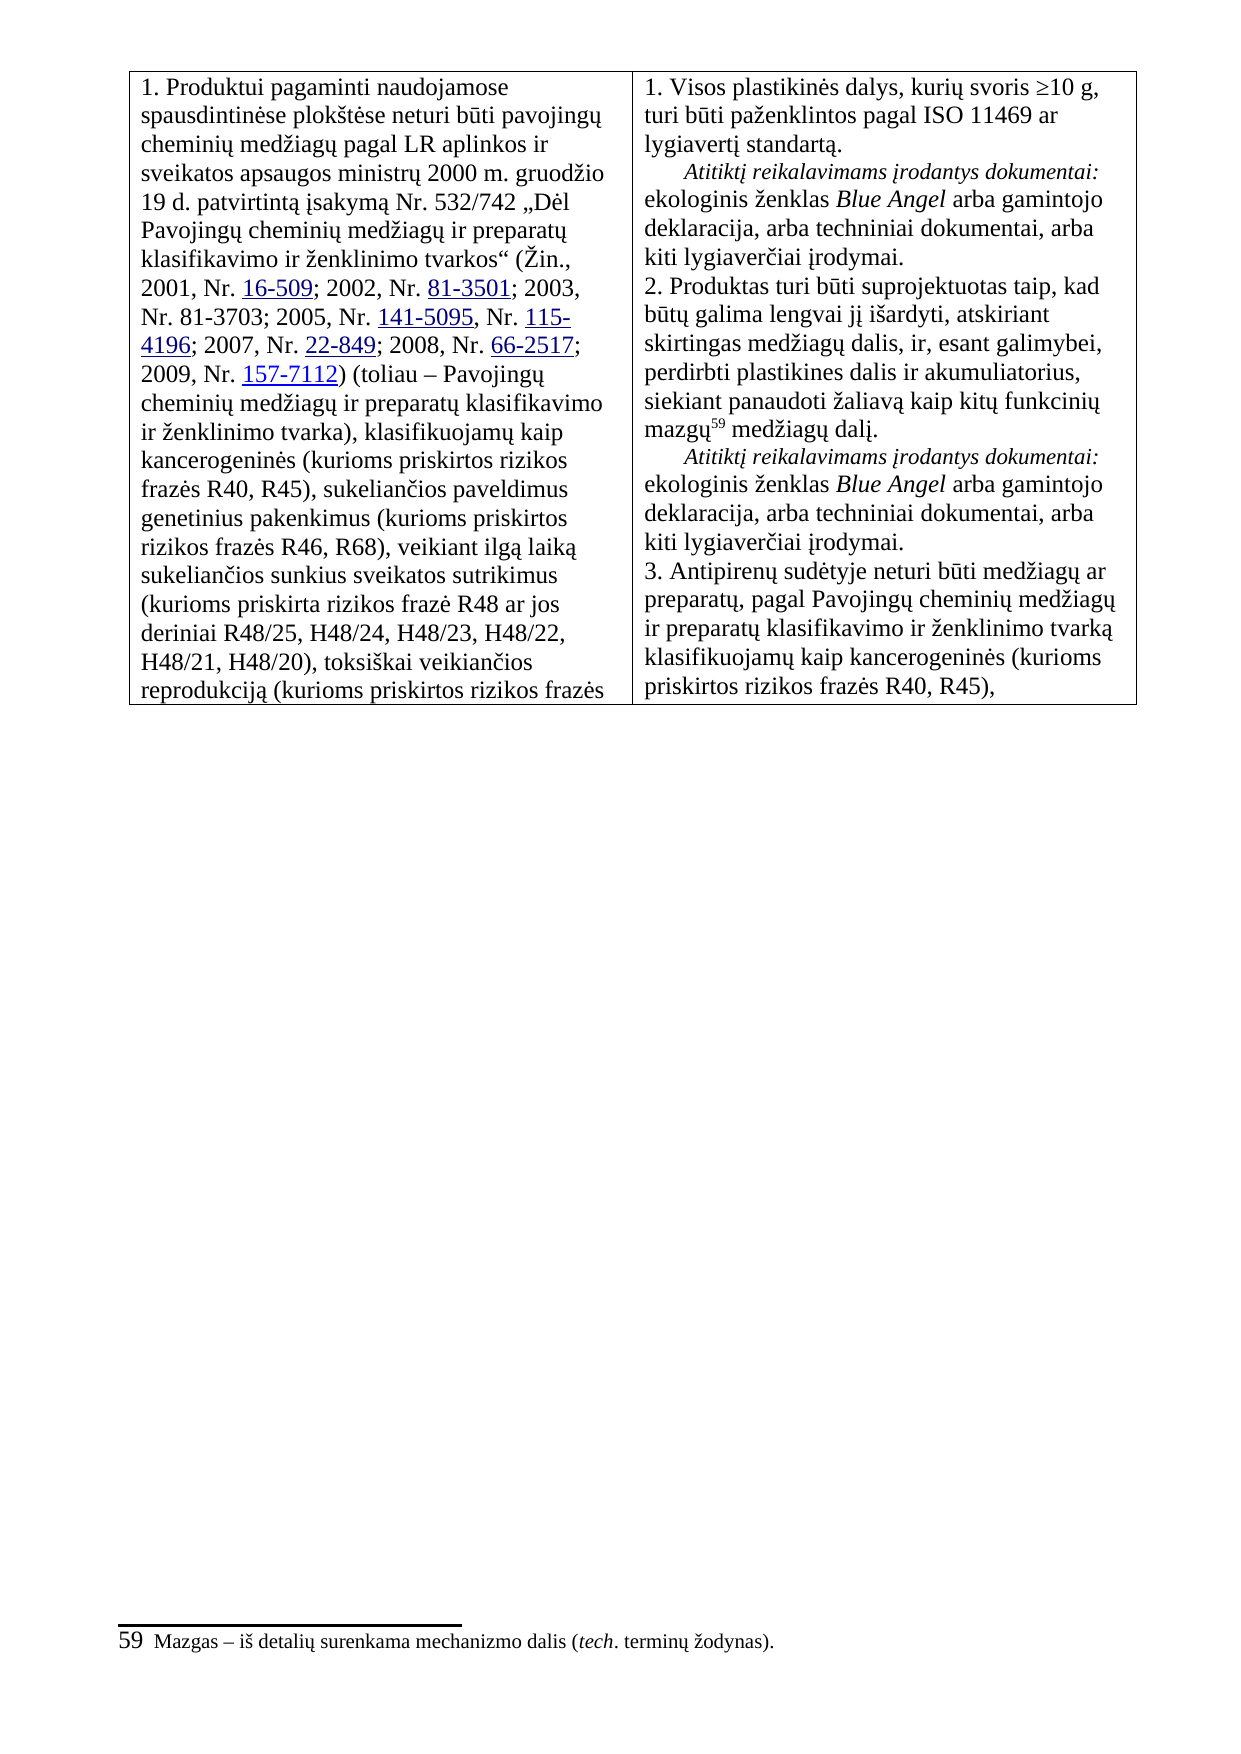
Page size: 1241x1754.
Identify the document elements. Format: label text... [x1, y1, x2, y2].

table_cell 1. Visos plastikinės dalys, kurių svoris ≥10 g, turi būti paženklintos pagal ISO 11469 ar lygiavertį standartą. Atitiktį reikalavimams įrodantys dokumentai: ekologinis ženklas Blue Angel arba gamintojo deklaracija, arba techniniai dokumentai, arba kiti lygiaverčiai įrodymai. 2. Produktas turi būti suprojektuotas taip, kad būtų galima lengvai jį išardyti, atskiriant skirtingas medžiagų dalis, ir, esant galimybei, perdirbti plastikines dalis ir akumuliatorius, siekiant panaudoti žaliavą kaip kitų funkcinių mazgų medžiagų dalį. Atitiktį reikalavimams įrodantys dokumentai: ekologinis ženklas Blue Angel arba gamintojo deklaracija, arba techniniai dokumentai, arba kiti lygiaverčiai įrodymai. 3. Antipirenų sudėtyje neturi būti medžiagų ar preparatų, pagal Pavojingų cheminių medžiagų ir preparatų klasifikavimo ir ženklinimo tvarką klasifikuojamų kaip kancerogeninės (kurioms priskirtos rizikos frazės R40, R45), [633, 72, 1136, 704]
table_cell 1. Produktui pagaminti naudojamose spausdintinėse plokštėse neturi būti pavojingų cheminių medžiagų pagal LR aplinkos ir sveikatos apsaugos ministrų 2000 m. gruodžio 19 d. patvirtintą įsakymą Nr. 532/742 „Dėl Pavojingų cheminių medžiagų ir preparatų klasifikavimo ir ženklinimo tvarkos“ (Žin., 2001, Nr. 16-509; 2002, Nr. 81-3501; 2003, Nr. 81-3703; 2005, Nr. 141-5095, Nr. 115-4196; 2007, Nr. 22-849; 2008, Nr. 66-2517; 2009, Nr. 157-7112) (toliau – Pavojingų cheminių medžiagų ir preparatų klasifikavimo ir ženklinimo tvarka), klasifikuojamų kaip kancerogeninės (kurioms priskirtos rizikos frazės R40, R45), sukeliančios paveldimus genetinius pakenkimus (kurioms priskirtos rizikos frazės R46, R68), veikiant ilgą laiką sukeliančios sunkius sveikatos sutrikimus (kurioms priskirta rizikos frazė R48 ar jos deriniai R48/25, H48/24, H48/23, H48/22, H48/21, H48/20), toksiškai veikiančios reprodukciją (kurioms priskirtos rizikos frazės [130, 72, 632, 704]
